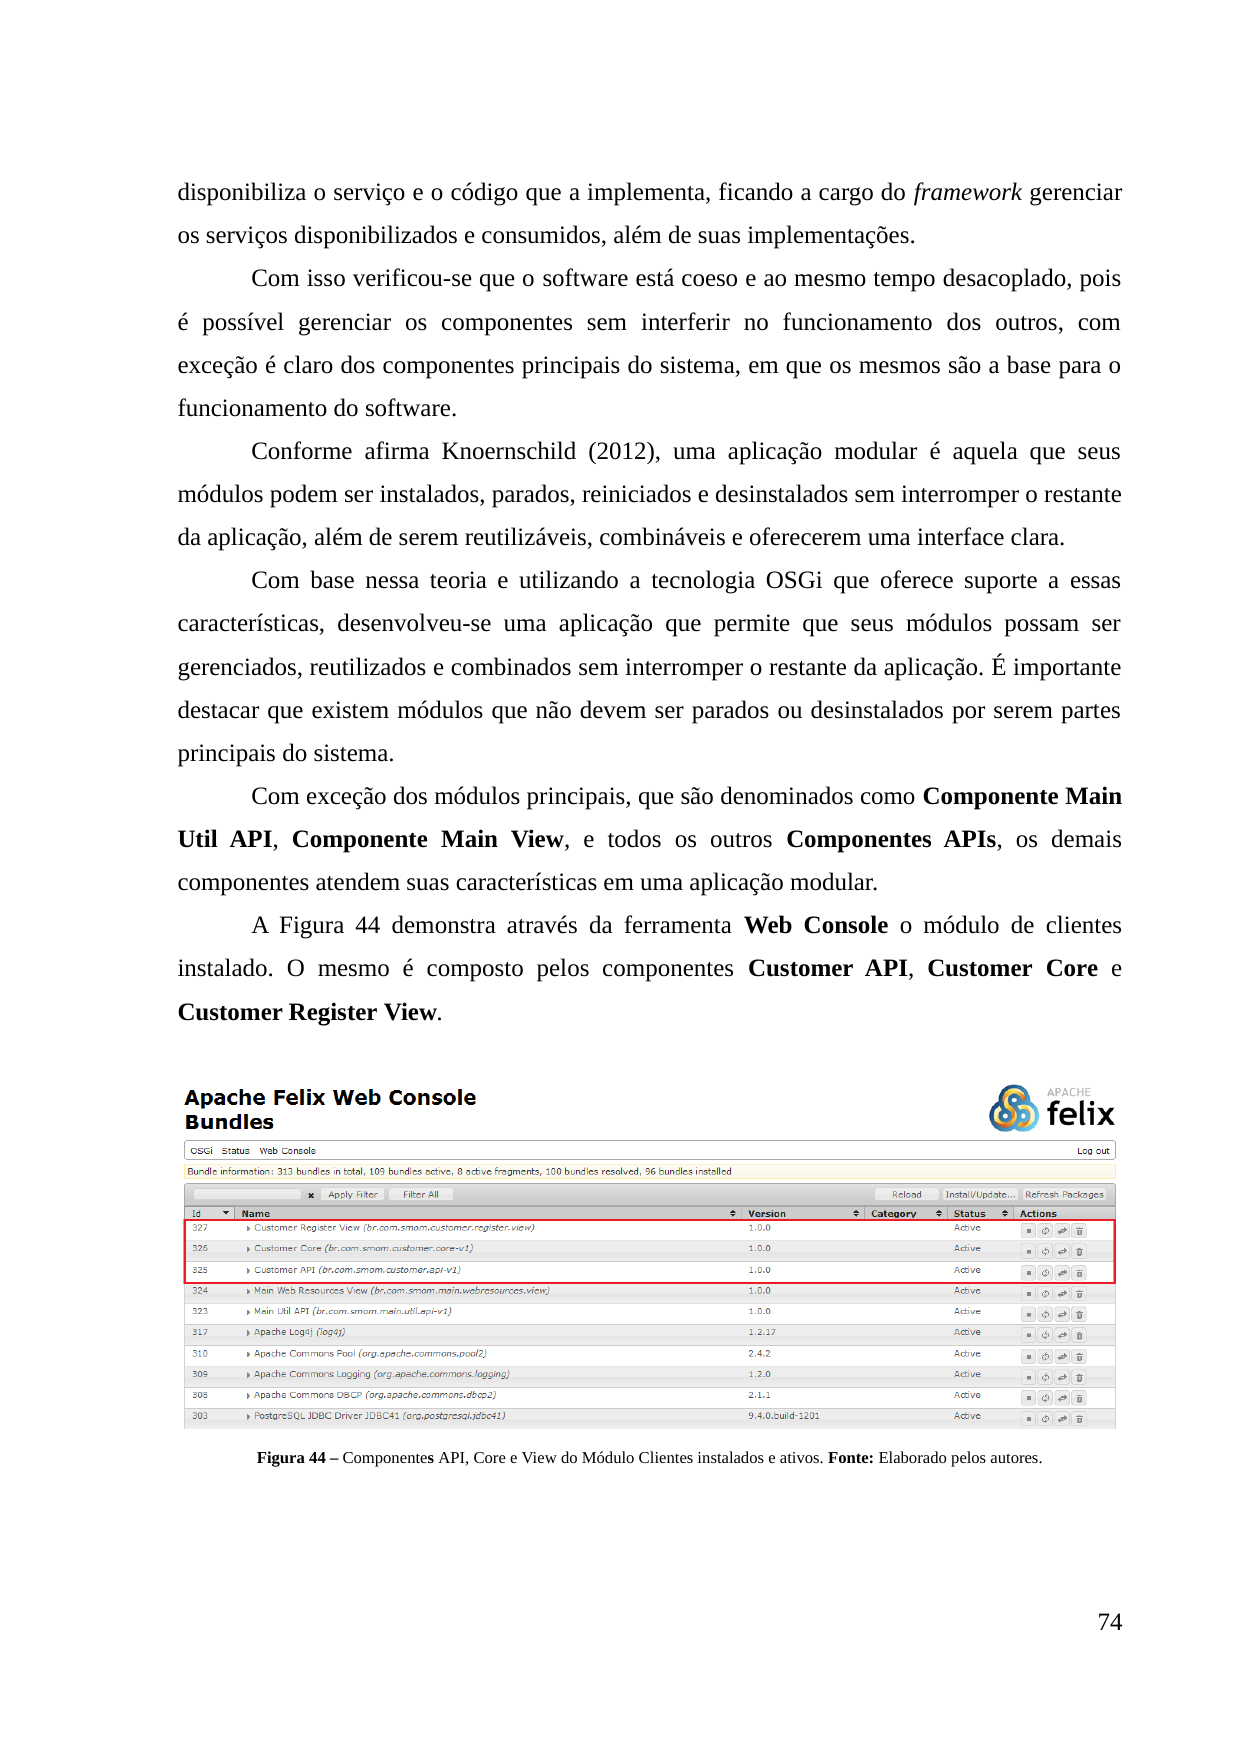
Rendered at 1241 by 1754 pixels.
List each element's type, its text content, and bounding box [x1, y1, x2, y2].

text Com exceção dos módulos principais, que são denominados como Componente Main Util API, Componente Main View, e todos os outros Componentes APIs, os demais componentes atendem suas características em uma aplicação modular. [177, 781, 1122, 896]
text Conforme afirma Knoernschild (2012), uma aplicação modular é aquela que seus módulos podem ser instalados, parados, reiniciados e desinstalados sem interromper o restante da aplicação, além de serem reutilizáveis, combináveis e oferecerem uma interface clara. [177, 436, 1122, 551]
text Com base nessa teoria e utilizando a tecnologia OSGi que oferece suporte a essas características, desenvolveu-se uma aplicação que permite que seus módulos possam ser gerenciados, reutilizados e combinados sem interromper o restante da aplicação. É importante destacar que existem módulos que não devem ser parados ou desinstalados por serem partes principais do sistema. [177, 565, 1122, 767]
text A Figura 44 demonstra através da ferramenta Web Console o módulo de clientes instalado. O mesmo é composto pelos componentes Customer API, Customer Core e Customer Register View. [177, 910, 1122, 1025]
text disponibiliza o serviço e o código que a implementa, ficando a cargo do framework gerenciar os serviços disponibilizados e consumidos, além de suas implementações. [177, 177, 1122, 249]
text Figura 44 – Componentes API, Core e View do Módulo Clientes instalados e ativos. Fonte: Elaborado pelos autores. [177, 1448, 1122, 1467]
picture [177, 1082, 1123, 1429]
text Com isso verificou-se que o software está coeso e ao mesmo tempo desacoplado, pois é possível gerenciar os componentes sem interferir no funcionamento dos outros, com exceção é claro dos componentes principais do sistema, em que os mesmos são a base para o funcionamento do software. [177, 263, 1122, 422]
